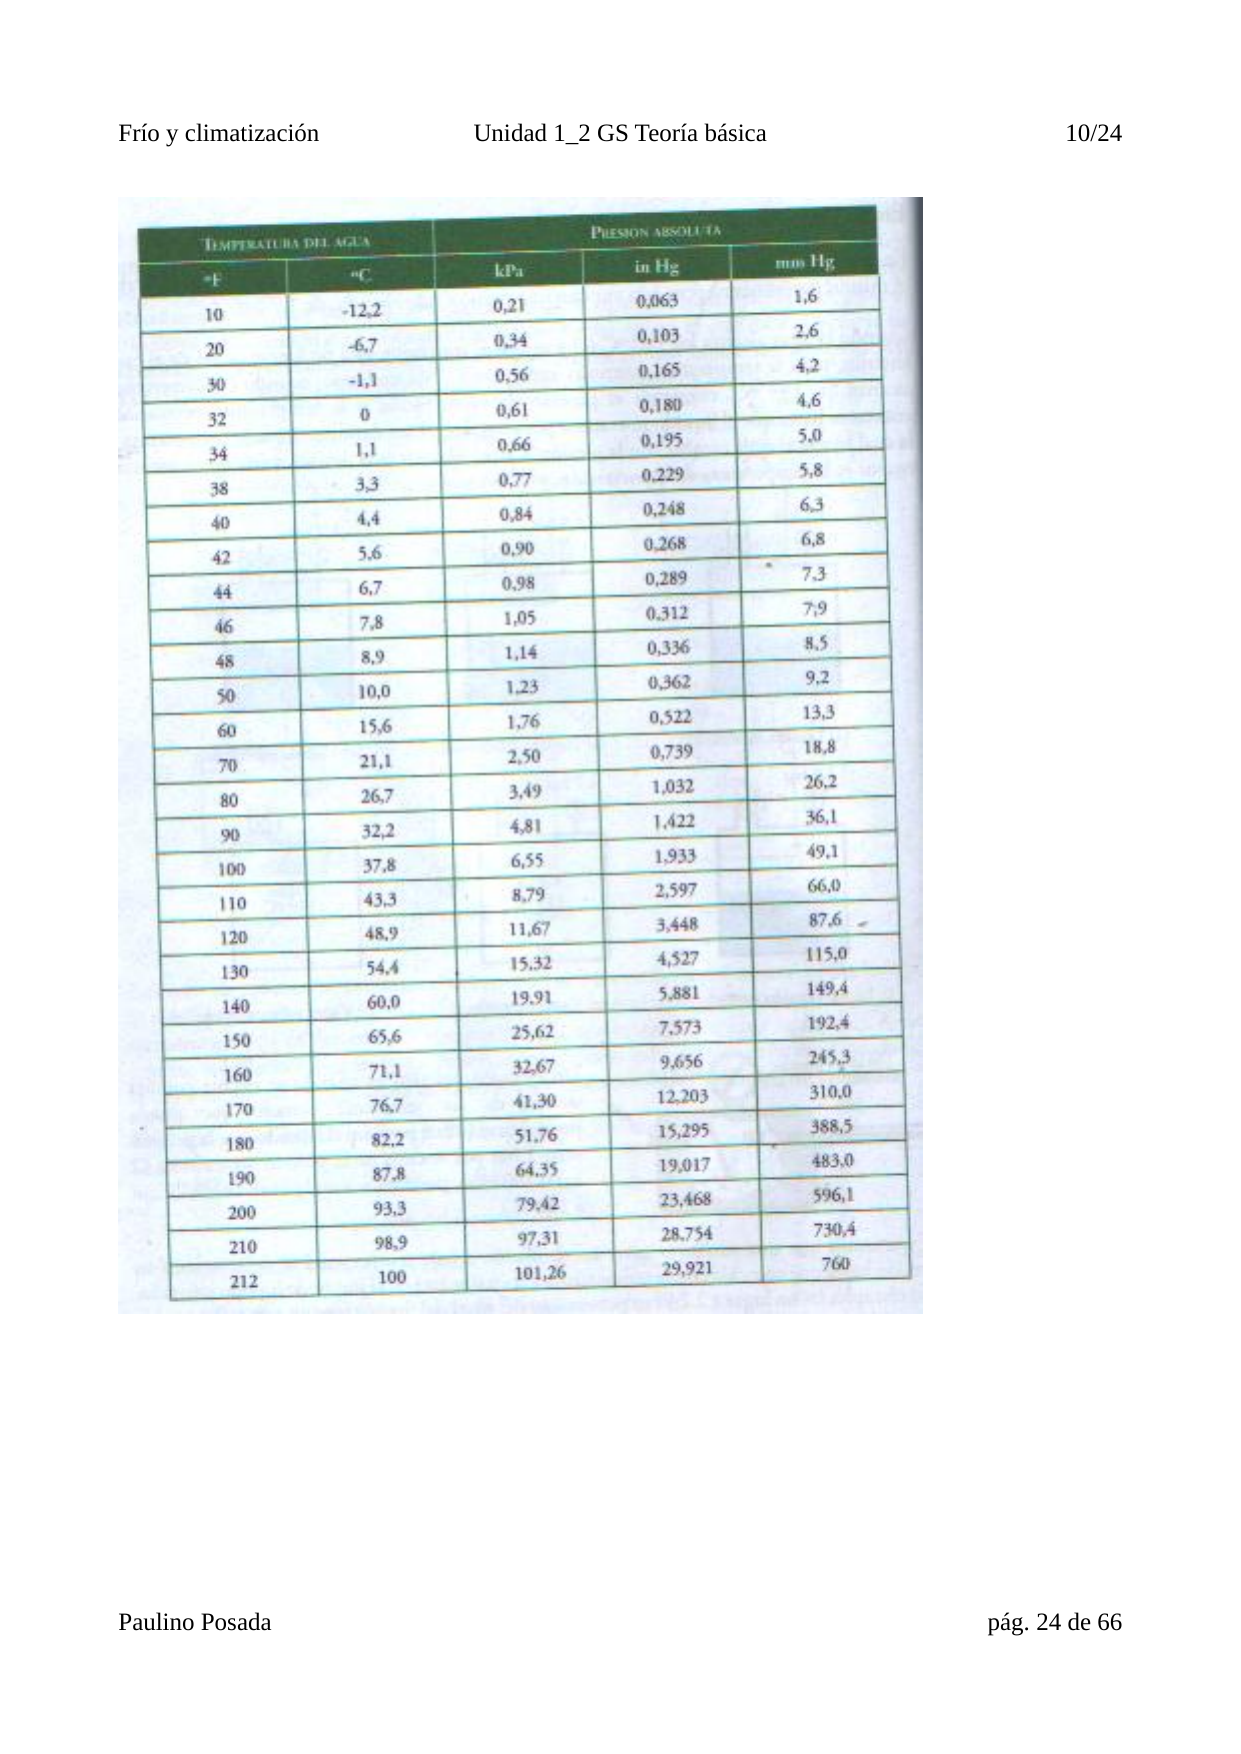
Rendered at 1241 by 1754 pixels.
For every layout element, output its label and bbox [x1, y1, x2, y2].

picture [118, 197, 923, 1314]
